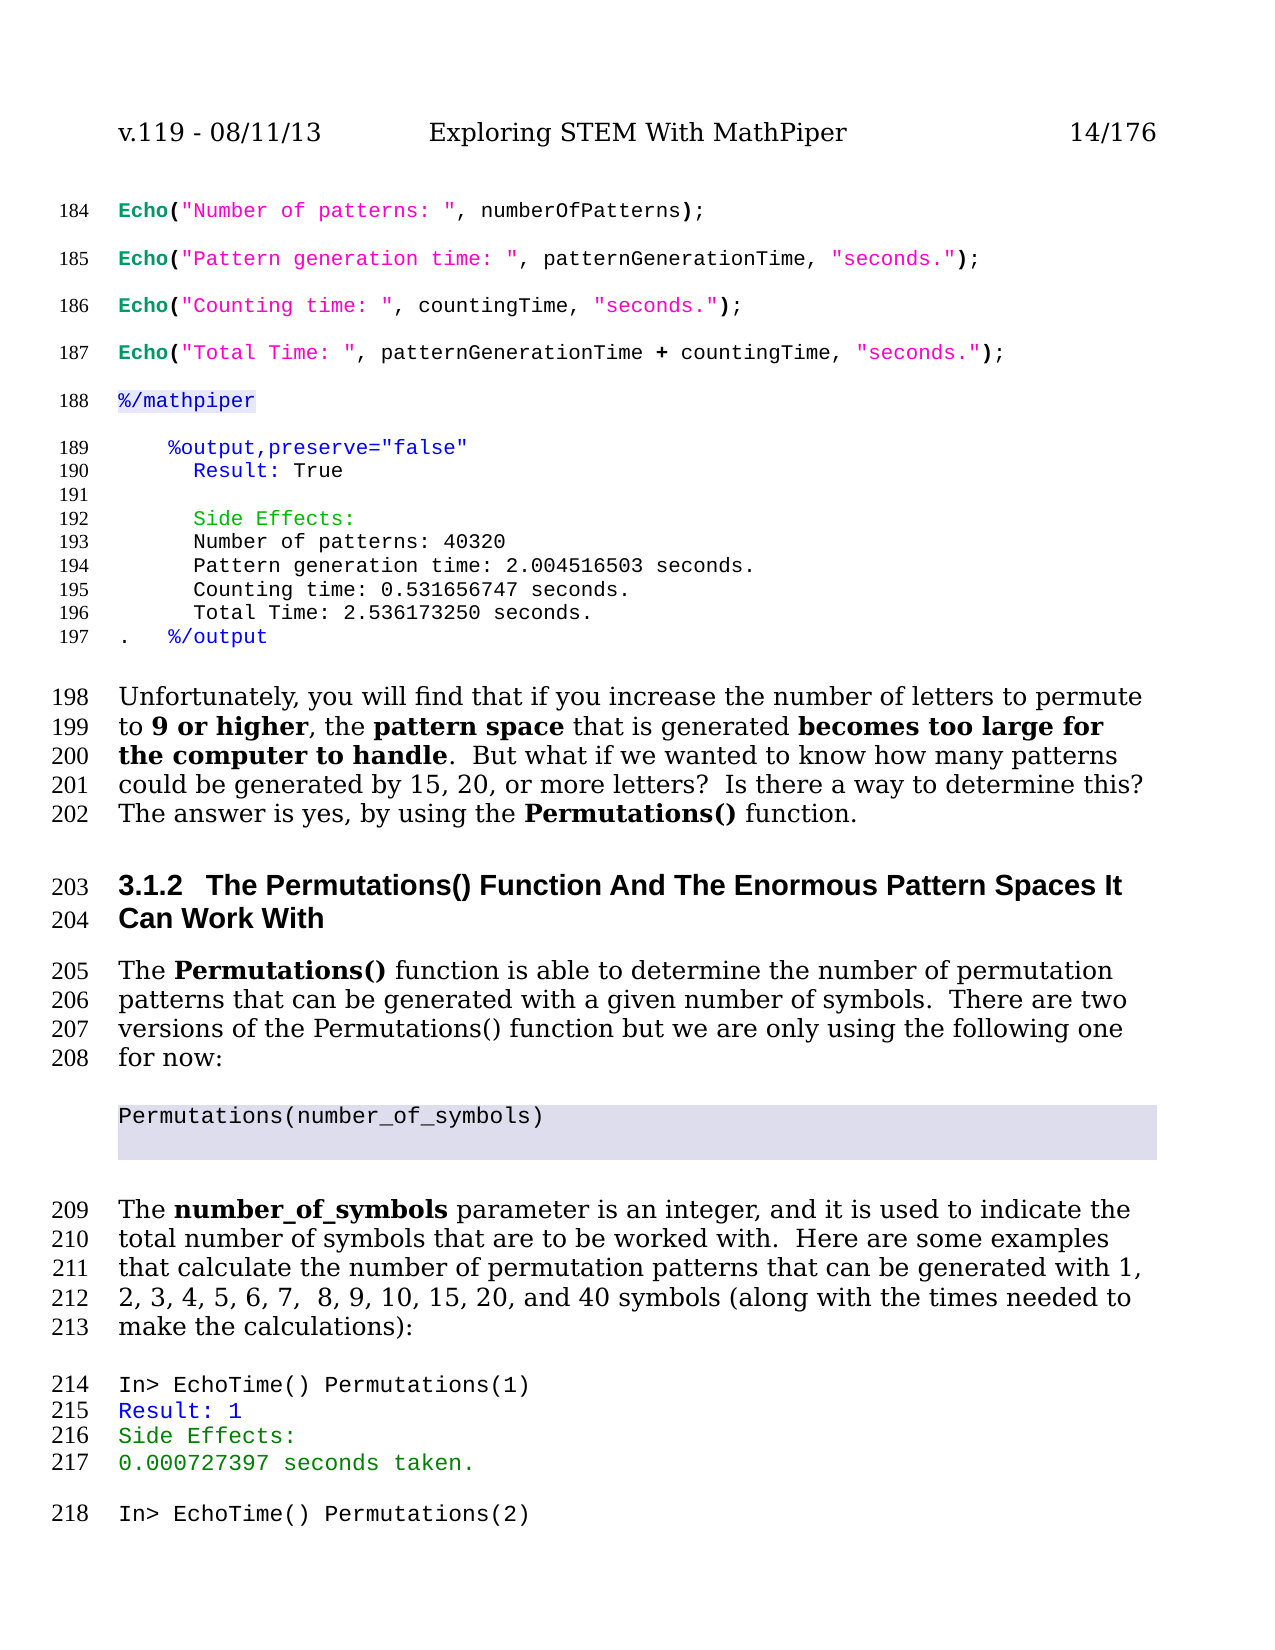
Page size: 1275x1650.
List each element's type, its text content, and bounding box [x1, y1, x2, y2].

text Total Time: 2.536173250 seconds. [118, 602, 1157, 626]
text In> EchoTime() Permutations(1) [118, 1373, 1157, 1399]
text Echo("Pattern generation time: ", patternGenerationTime, "seconds."); [118, 248, 1157, 271]
text Result: 1 [118, 1399, 1157, 1425]
text Unfortunately, you will find that if you increase the number of letters to permute to 9 or higher, the pattern space that is generated becomes too large for the computer to handle. But what if we wanted to know how many patterns could be generated by 15, 20, or more letters? Is there a way to determine this? The answer is yes, by using the Permutations() function. [118, 682, 1157, 829]
text Echo("Number of patterns: ", numberOfPatterns); [118, 200, 1157, 224]
text In> EchoTime() Permutations(2) [118, 1503, 1157, 1529]
table_header Permutations(number_of_symbols) [118, 1105, 1157, 1160]
text Echo("Total Time: ", patternGenerationTime + countingTime, "seconds."); [118, 342, 1157, 366]
text Pattern generation time: 2.004516503 seconds. [118, 555, 1157, 579]
text Echo("Counting time: ", countingTime, "seconds."); [118, 295, 1157, 319]
text Number of patterns: 40320 [118, 531, 1157, 555]
text %output,preserve="false" [118, 437, 1157, 461]
text Result: True [118, 461, 1157, 484]
text The number_of_symbols parameter is an integer, and it is used to indicate the total number of symbols that are to be worked with. Here are some examples that calculate the number of permutation patterns that can be generated with 1, 2, 3, 4, 5, 6, 7, 8, 9, 10, 15, 20, and 40 symbols (along with the times needed to make the calculations): [118, 1195, 1157, 1341]
text 0.000727397 seconds taken. [118, 1451, 1157, 1477]
subtitle The Permutations() Function And The Enormous Pattern Spaces It Can Work With [118, 868, 1157, 935]
text . %/output [118, 626, 1157, 650]
text The Permutations() function is able to determine the number of permutation patterns that can be generated with a given number of symbols. There are two versions of the Permutations() function but we are only using the following one for now: [118, 956, 1157, 1073]
text Side Effects: [118, 1425, 1157, 1451]
text Counting time: 0.531656747 seconds. [118, 579, 1157, 602]
text Side Effects: [118, 508, 1157, 531]
text %/mathpiper [118, 389, 1157, 413]
